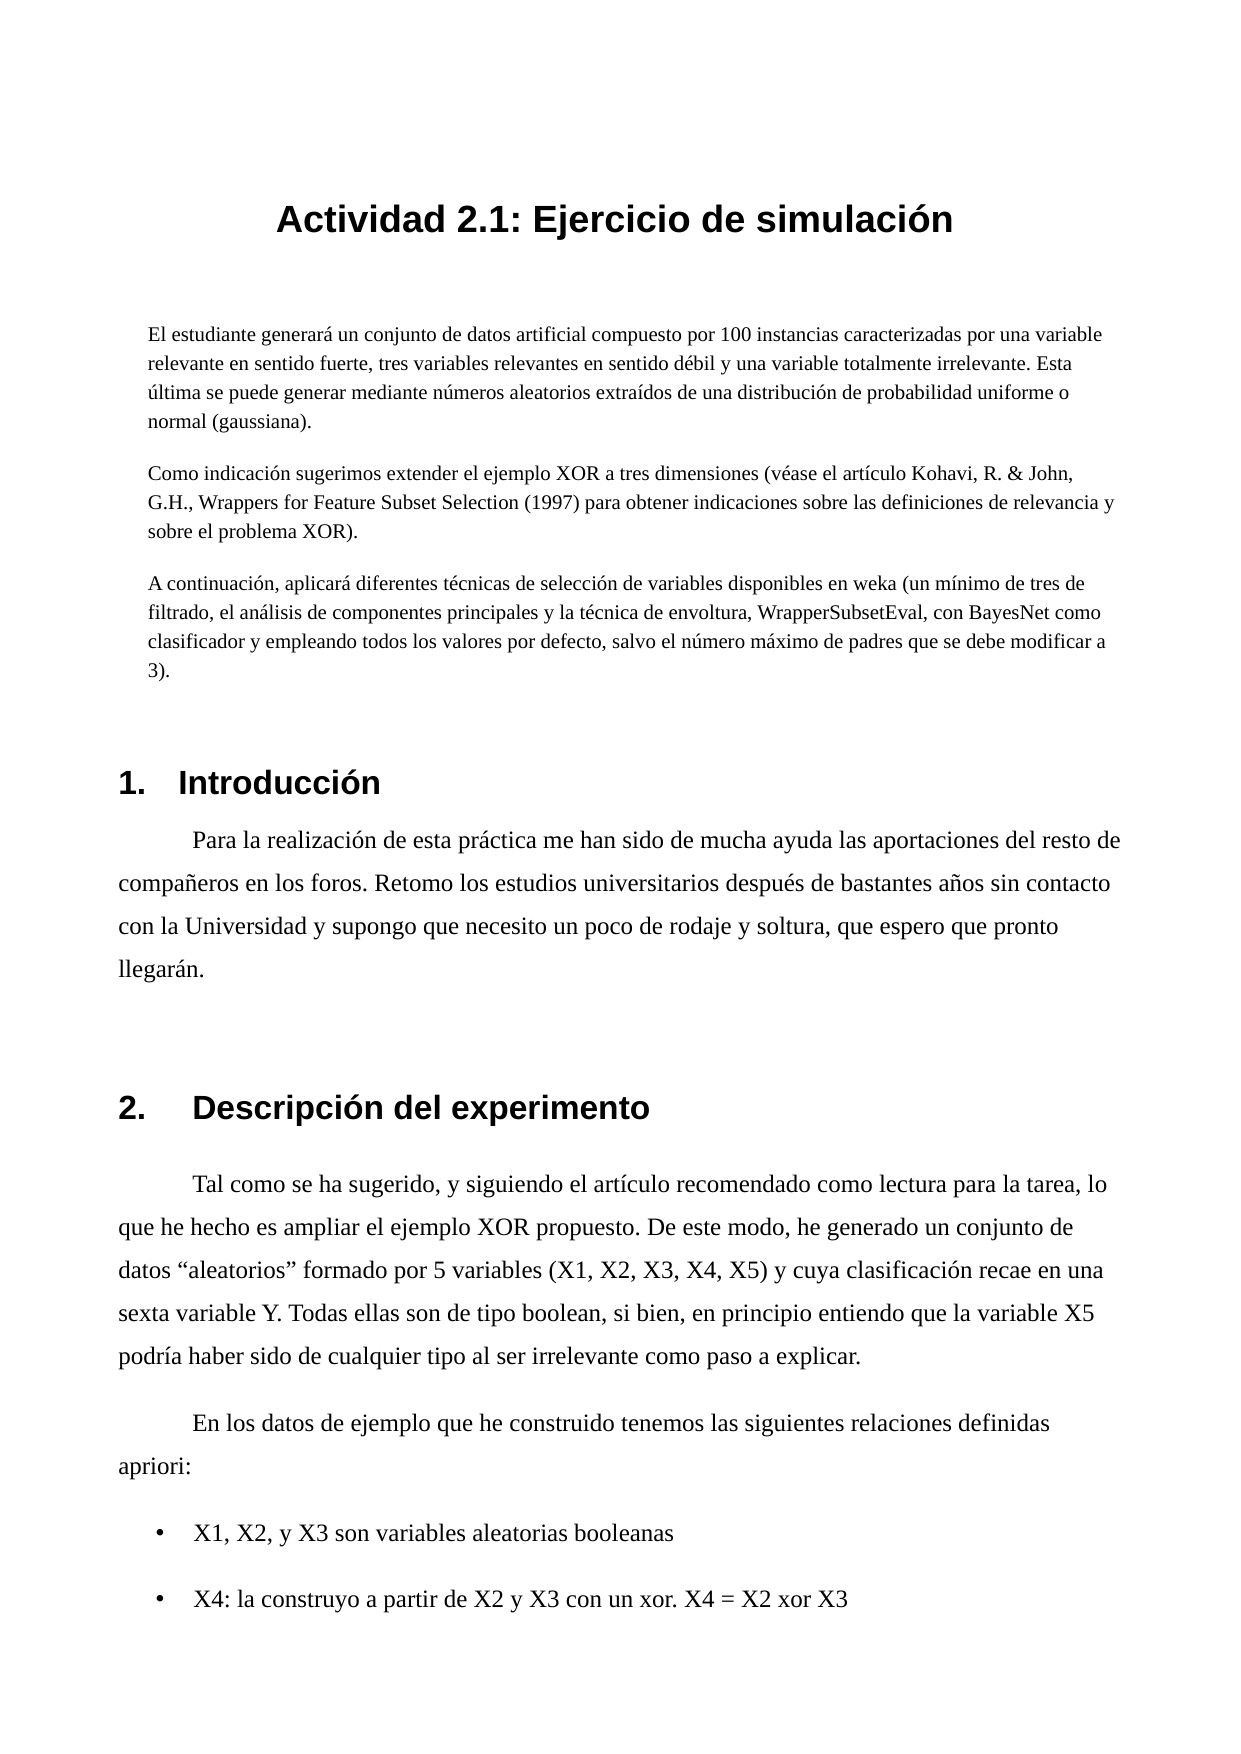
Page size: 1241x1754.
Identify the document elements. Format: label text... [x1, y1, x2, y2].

list X4: la construyo a partir de X2 y X3 con un xor. X4 = X2 xor X3 [156, 1584, 1122, 1613]
subtitle Actividad 2.1: Ejercicio de simulación [118, 197, 1122, 241]
text En los datos de ejemplo que he construido tenemos las siguientes relaciones definidas apriori: [118, 1408, 1122, 1480]
list X1, X2, y X3 son variables aleatorias booleanas [156, 1518, 1122, 1547]
text 2. Descripción del experimento [118, 1087, 1122, 1126]
subtitle 1. Introducción [118, 763, 1122, 801]
text A continuación, aplicará diferentes técnicas de selección de variables disponibles en weka (un mínimo de tres de filtrado, el análisis de componentes principales y la técnica de envoltura, WrapperSubsetEval, con BayesNet como clasificador y empleando todos los valores por defecto, salvo el número máximo de padres que se debe modificar a 3). [148, 571, 1122, 682]
text Como indicación sugerimos extender el ejemplo XOR a tres dimensiones (véase el artículo Kohavi, R. & John, G.H., Wrappers for Feature Subset Selection (1997) para obtener indicaciones sobre las definiciones de relevancia y sobre el problema XOR). [148, 461, 1122, 543]
text El estudiante generará un conjunto de datos artificial compuesto por 100 instancias caracterizadas por una variable relevante en sentido fuerte, tres variables relevantes en sentido débil y una variable totalmente irrelevante. Esta última se puede generar mediante números aleatorios extraídos de una distribución de probabilidad uniforme o normal (gaussiana). [148, 322, 1122, 433]
text Tal como se ha sugerido, y siguiendo el artículo recomendado como lectura para la tarea, lo que he hecho es ampliar el ejemplo XOR propuesto. De este modo, he generado un conjunto de datos “aleatorios” formado por 5 variables (X1, X2, X3, X4, X5) y cuya clasificación recae en una sexta variable Y. Todas ellas son de tipo boolean, si bien, en principio entiendo que la variable X5 podría haber sido de cualquier tipo al ser irrelevante como paso a explicar. [118, 1169, 1122, 1370]
text Para la realización de esta práctica me han sido de mucha ayuda las aportaciones del resto de compañeros en los foros. Retomo los estudios universitarios después de bastantes años sin contacto con la Universidad y supongo que necesito un poco de rodaje y soltura, que espero que pronto llegarán. [118, 825, 1122, 983]
